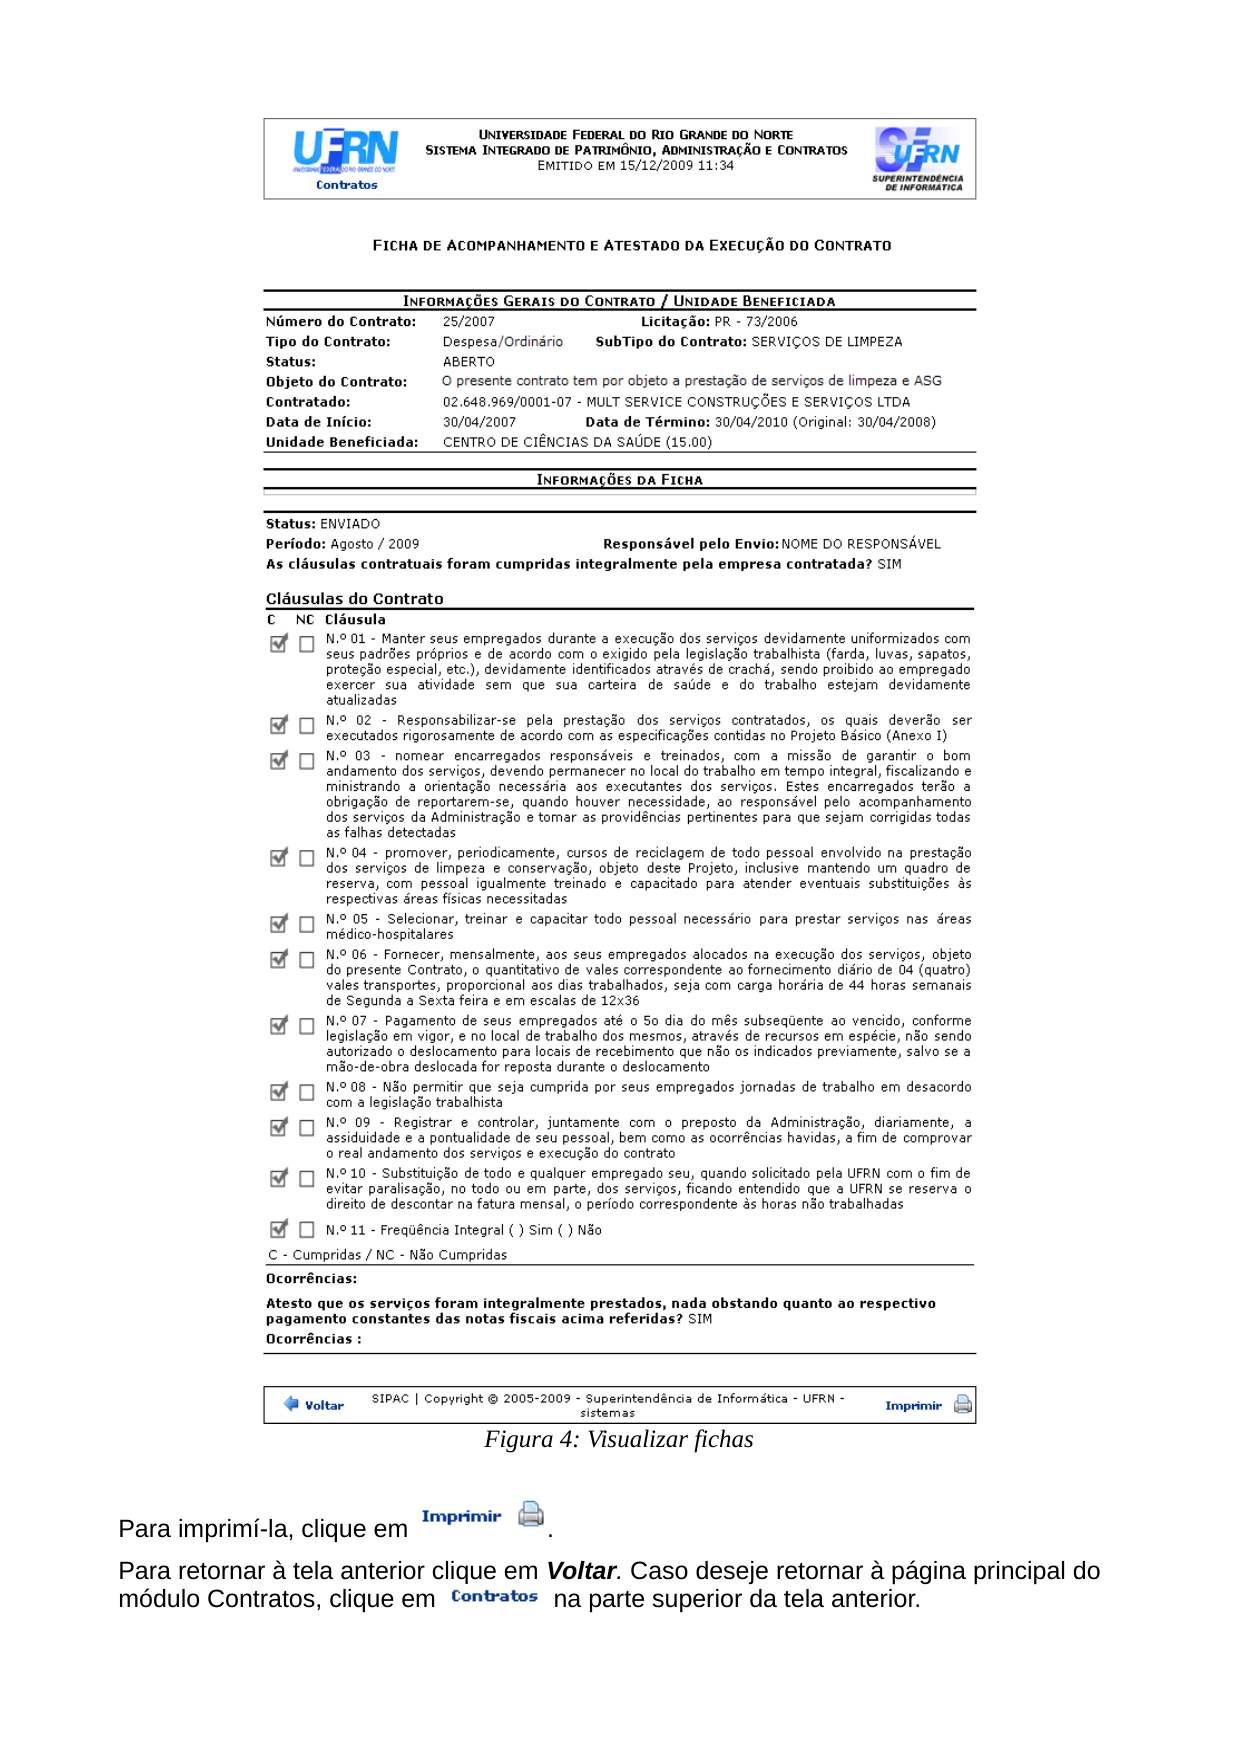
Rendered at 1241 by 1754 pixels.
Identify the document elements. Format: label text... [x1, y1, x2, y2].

text Para imprimí-la, clique em . [118, 1494, 1122, 1543]
text Figura 4: Visualizar fichas [118, 1424, 1122, 1453]
picture [415, 1494, 547, 1538]
text Para retornar à tela anterior clique em Voltar. Caso deseje retornar à página principal do módulo Contratos, clique em na parte superior da tela anterior. [118, 1556, 1122, 1613]
picture [258, 118, 982, 1424]
picture [443, 1584, 547, 1608]
